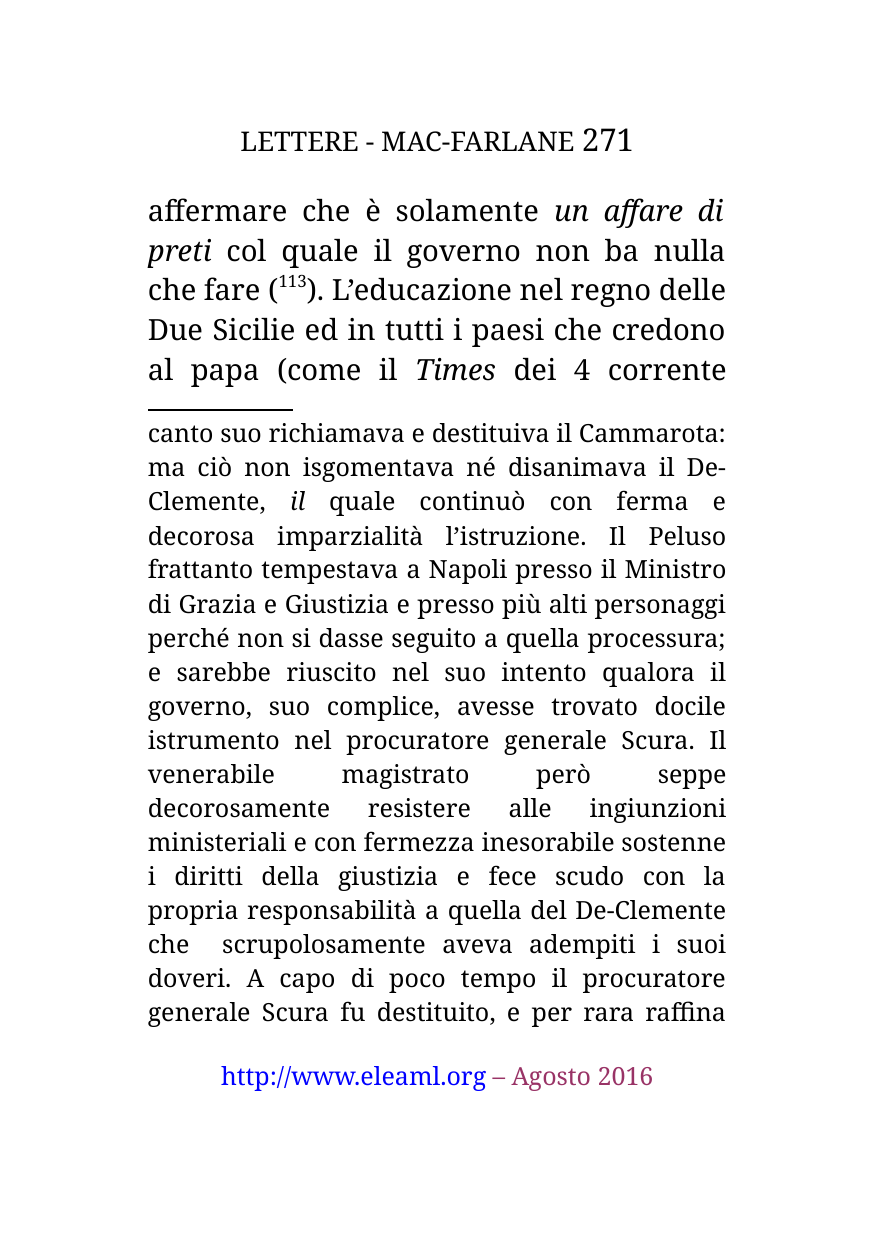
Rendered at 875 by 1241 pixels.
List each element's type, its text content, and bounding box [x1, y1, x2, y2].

text affermare che è solamente un affare di preti col quale il governo non ba nulla che fare (). L’educazione nel regno delle Due Sicilie ed in tutti i paesi che credono al papa (come il Times dei 4 corrente [148, 190, 726, 389]
text canto suo richiamava e destituiva il Cammarota: ma ciò non isgomentava né disanimava il De-Clemente, il quale continuò con ferma e decorosa imparzialità l’istruzione. Il Peluso frattanto tempestava a Napoli presso il Ministro di Grazia e Giustizia e presso più alti personaggi perché non si dasse seguito a quella processura; e sarebbe riuscito nel suo intento qualora il governo, suo complice, avesse trovato docile istrumento nel procuratore generale Scura. Il venerabile magistrato però seppe decorosamente resistere alle ingiunzioni ministeriali e con fermezza inesorabile sostenne i diritti della giustizia e fece scudo con la propria responsabilità a quella del De-Clemente che scrupolosamente aveva adempiti i suoi doveri. A capo di poco tempo il procuratore generale Scura fu destituito, e per rara raffina [148, 416, 726, 1029]
